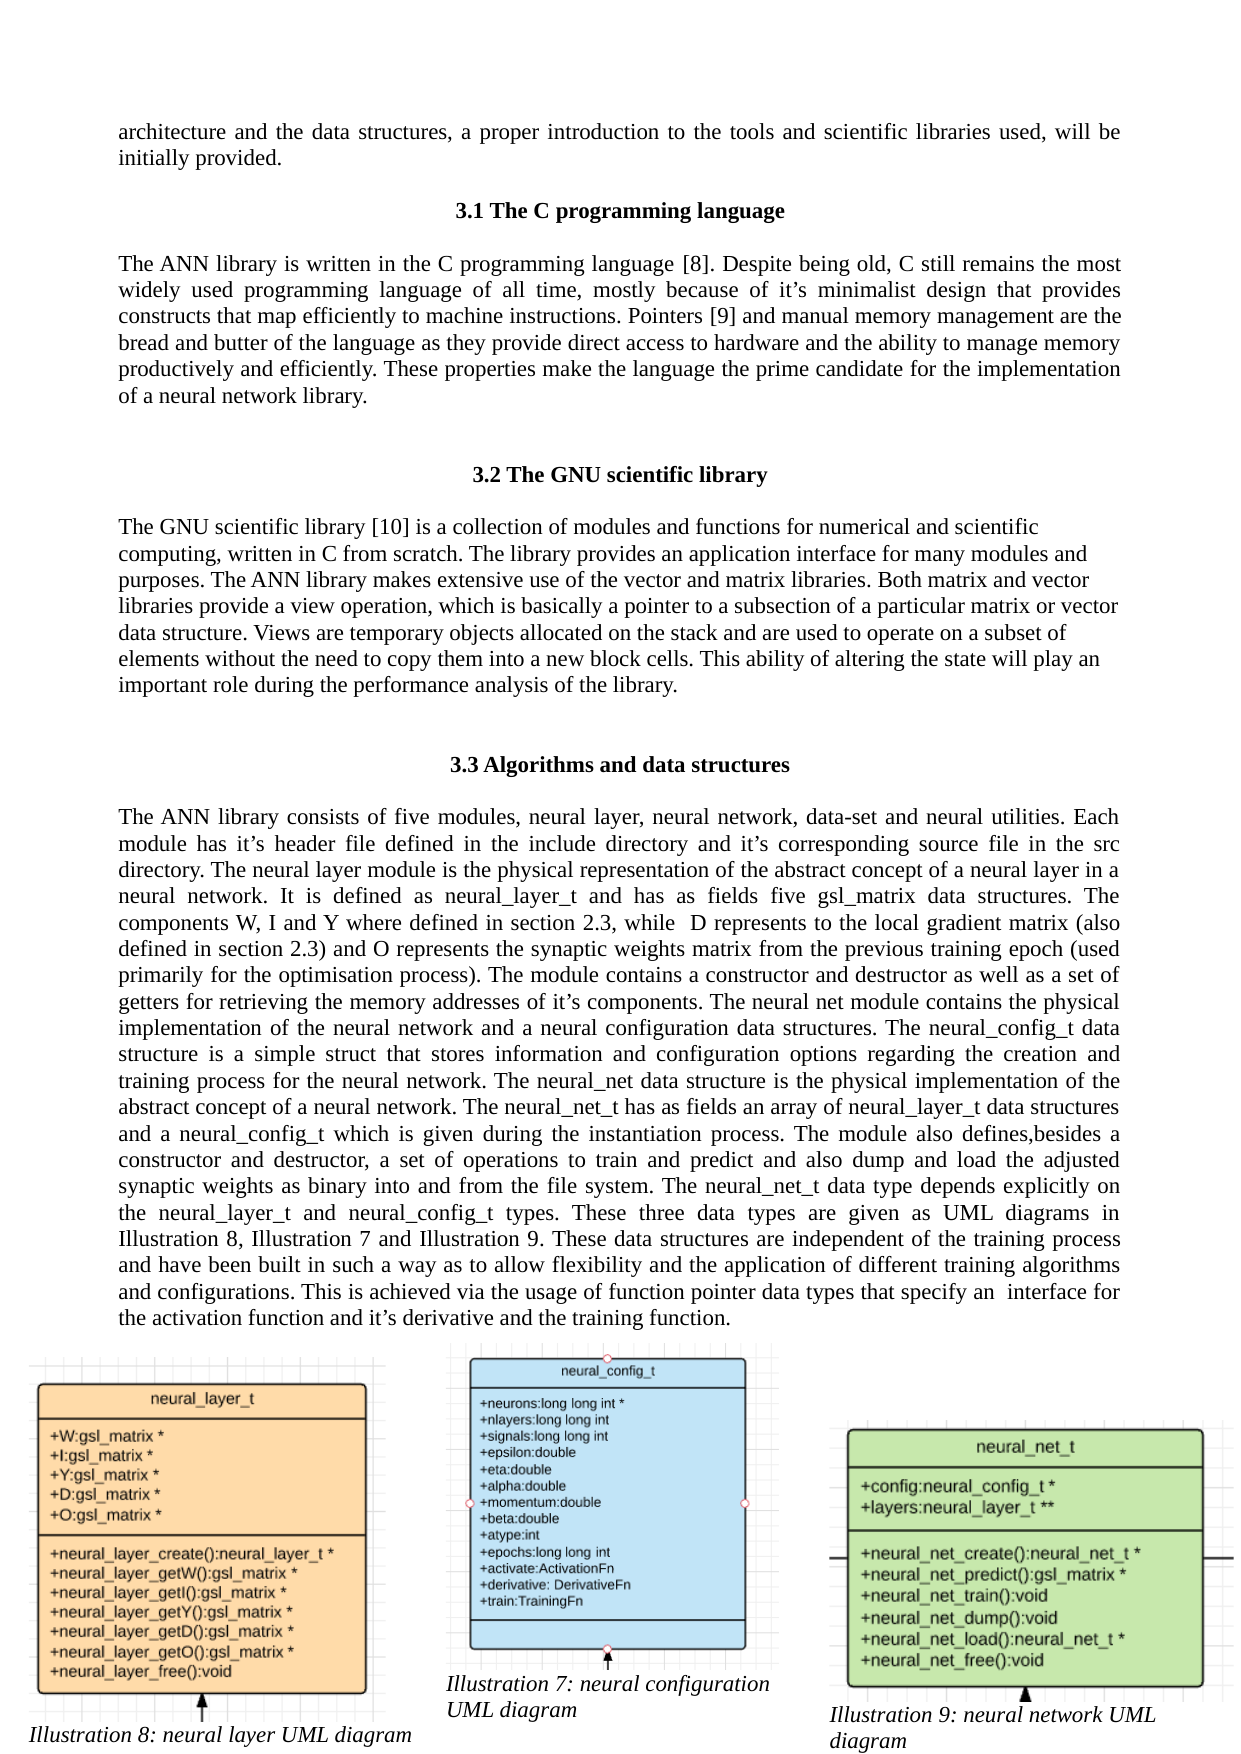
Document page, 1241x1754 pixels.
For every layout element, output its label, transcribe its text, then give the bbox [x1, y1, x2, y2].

picture [28, 1357, 386, 1722]
text Illustration 7: neural configuration UML diagram [446, 1670, 808, 1722]
text The ANN library consists of five modules, neural layer, neural network, data-set and neural utilities. Each module has it’s header file defined in the include directory and it’s corresponding source file in the src directory. The neural layer module is the physical representation of the abstract concept of a neural layer in a neural network. It is defined as neural_layer_t and has as fields five gsl_matrix data structures. The components W, I and Y where defined in section 2.3, while D represents to the local gradient matrix (also defined in section 2.3) and O represents the synaptic weights matrix from the previous training epoch (used primarily for the optimisation process). The module contains a constructor and destructor as well as a set of getters for retrieving the memory addresses of it’s components. The neural net module contains the physical implementation of the neural network and a neural configuration data structures. The neural_config_t data structure is a simple struct that stores information and configuration options regarding the creation and training process for the neural network. The neural_net data structure is the physical implementation of the abstract concept of a neural network. The neural_net_t has as fields an array of neural_layer_t data structures and a neural_config_t which is given during the instantiation process. The module also defines,besides a constructor and destructor, a set of operations to train and predict and also dump and load the adjusted synaptic weights as binary into and from the file system. The neural_net_t data type depends explicitly on the neural_layer_t and neural_config_t types. These three data types are given as UML diagrams in Illustration 8, Illustration 7 and Illustration 9. These data structures are independent of the training process and have been built in such a way as to allow flexibility and the application of different training algorithms and configurations. This is achieved via the usage of function pointer data types that specify an interface for the activation function and it’s derivative and the training function. [118, 803, 1122, 1330]
text Illustration 9: neural network UML diagram [829, 1702, 1234, 1754]
picture [829, 1420, 1234, 1702]
text 3.1 The C programming language [118, 197, 1122, 223]
text The GNU scientific library [10] is a collection of modules and functions for numerical and scientific computing, written in C from scratch. The library provides an application interface for many modules and purposes. The ANN library makes extensive use of the vector and matrix libraries. Both matrix and vector libraries provide a view operation, which is basically a pointer to a subsection of a particular matrix or vector data structure. Views are temporary objects allocated on the stack and are used to operate on a subset of elements without the need to copy them into a new block cells. This ability of altering the state will play an important role during the performance analysis of the library. [118, 513, 1122, 698]
text 3.3 Algorithms and data structures [118, 751, 1122, 777]
text architecture and the data structures, a proper introduction to the tools and scientific libraries used, will be initially provided. [118, 118, 1122, 171]
text 3.2 The GNU scientific library [118, 461, 1122, 487]
text Illustration 8: neural layer UML diagram [29, 1357, 430, 1748]
picture [445, 1343, 779, 1670]
text The ANN library is written in the C programming language [8]. Despite being old, C still remains the most widely used programming language of all time, mostly because of it’s minimalist design that provides constructs that map efficiently to machine instructions. Pointers [9] and manual memory management are the bread and butter of the language as they provide direct access to hardware and the ability to manage memory productively and efficiently. These properties make the language the prime candidate for the implementation of a neural network library. [118, 250, 1122, 408]
